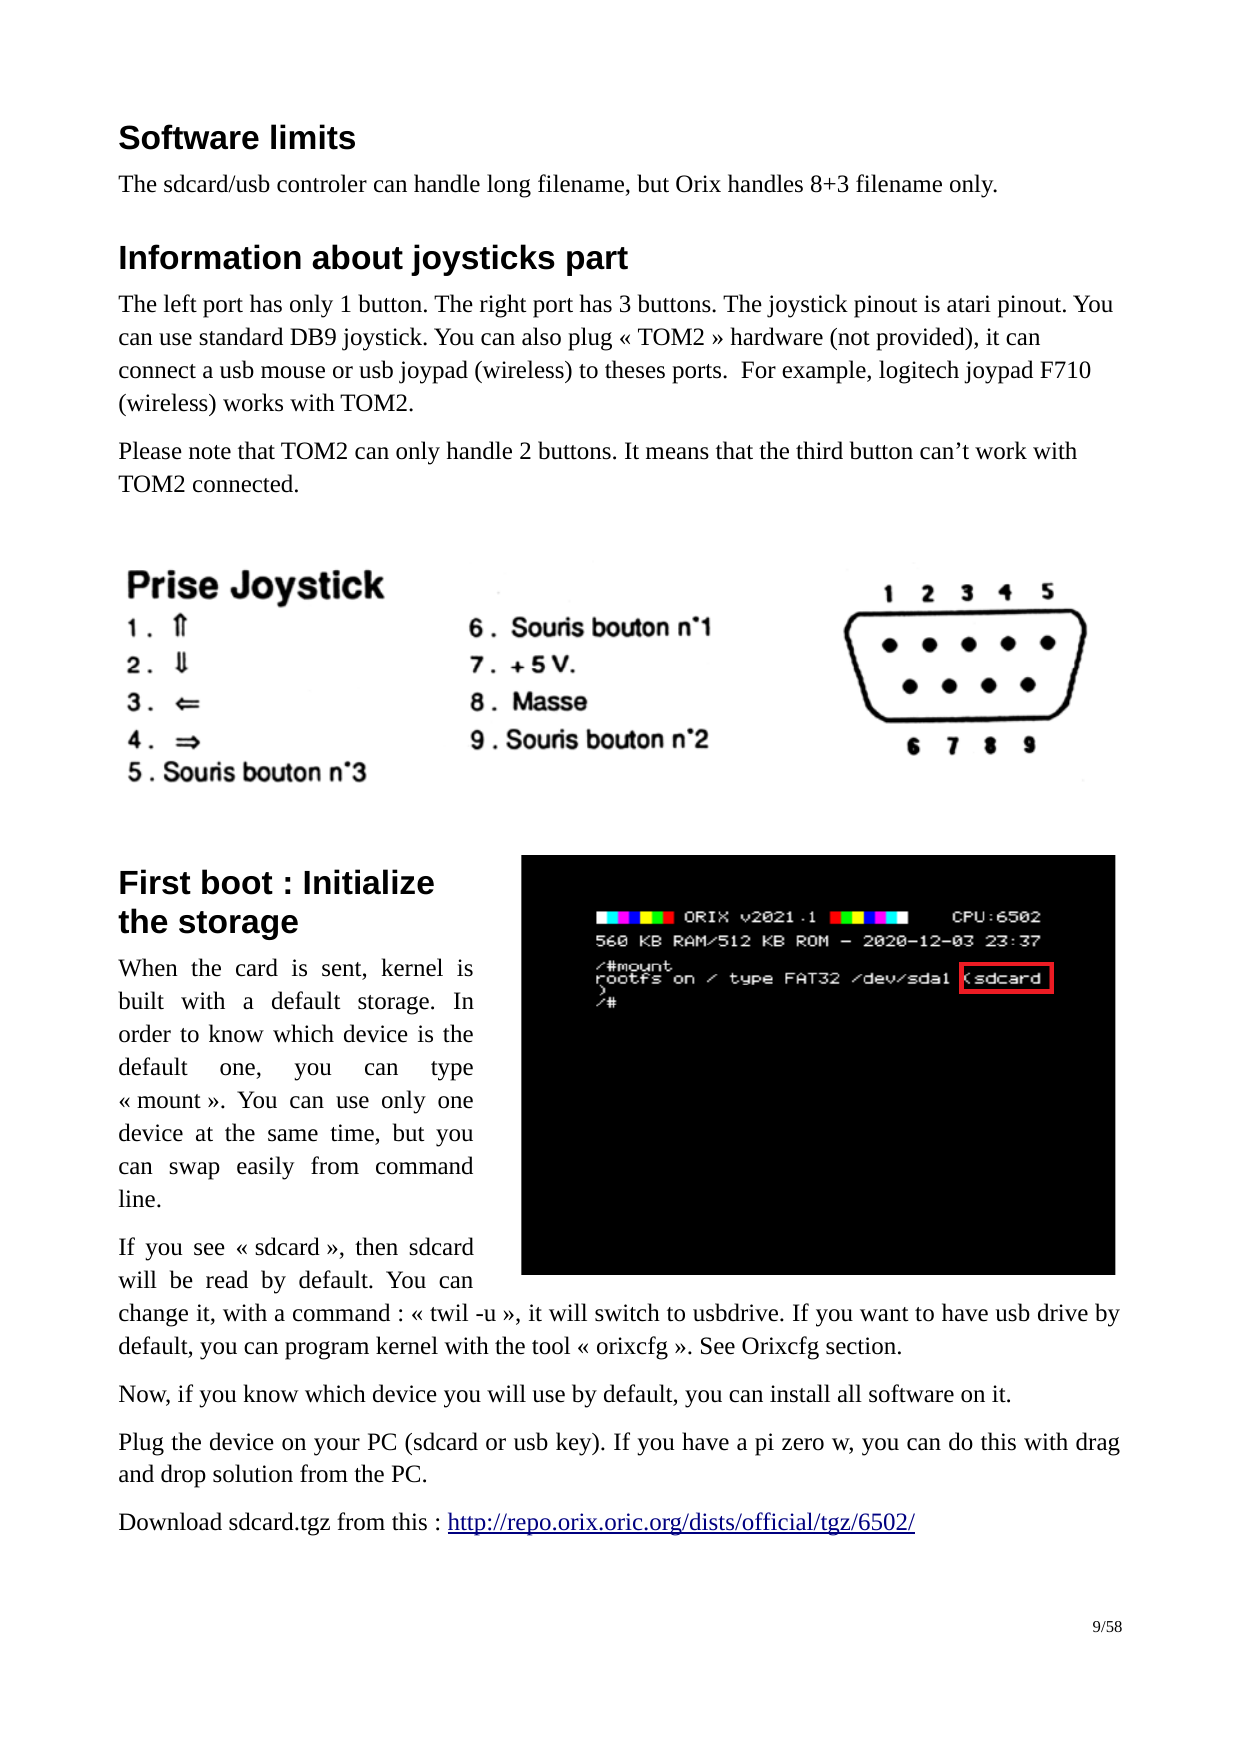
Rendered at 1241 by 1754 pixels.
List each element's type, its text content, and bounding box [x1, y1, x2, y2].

text Please note that TOM2 can only handle 2 buttons. It means that the third button can’t work with TOM2 connected. [118, 436, 1122, 498]
text Plug the device on your PC (sdcard or usb key). If you have a pi zero w, you can do this with drag and drop solution from the PC. [118, 1427, 1122, 1488]
text The left port has only 1 button. The right port has 3 buttons. The joystick pinout is atari pinout. You can use standard DB9 joystick. You can also plug « TOM2 » hardware (not provided), it can connect a usb mouse or usb joypad (wireless) to theses ports. For example, logitech joypad F710 (wireless) works with TOM2. [118, 289, 1122, 417]
text When the card is sent, kernel is built with a default storage. In order to know which device is the default one, you can type « mount ». You can use only one device at the same time, but you can swap easily from command line. [118, 953, 504, 1213]
text The sdcard/usb controler can handle long filename, but Orix handles 8+3 filename only. [118, 169, 1122, 198]
text Now, if you know which device you will use by default, you can install all software on it. [118, 1379, 1122, 1407]
text Download sdcard.tgz from this : http://repo.orix.oric.org/dists/official/tgz/6502/ [118, 1507, 1122, 1536]
text If you see « sdcard », then sdcard will be read by default. You can change it, with a command : « twil -u », it will switch to usbdrive. If you want to have usb drive by default, you can program kernel with the tool « orixcfg ». See Orixcfg section. [118, 1232, 1122, 1360]
picture [521, 855, 1116, 1275]
subtitle Software limits [118, 118, 1122, 157]
subtitle First boot : Initialize the storage [118, 837, 1133, 1293]
subtitle Information about joysticks part [118, 238, 1122, 277]
picture [113, 560, 1118, 792]
